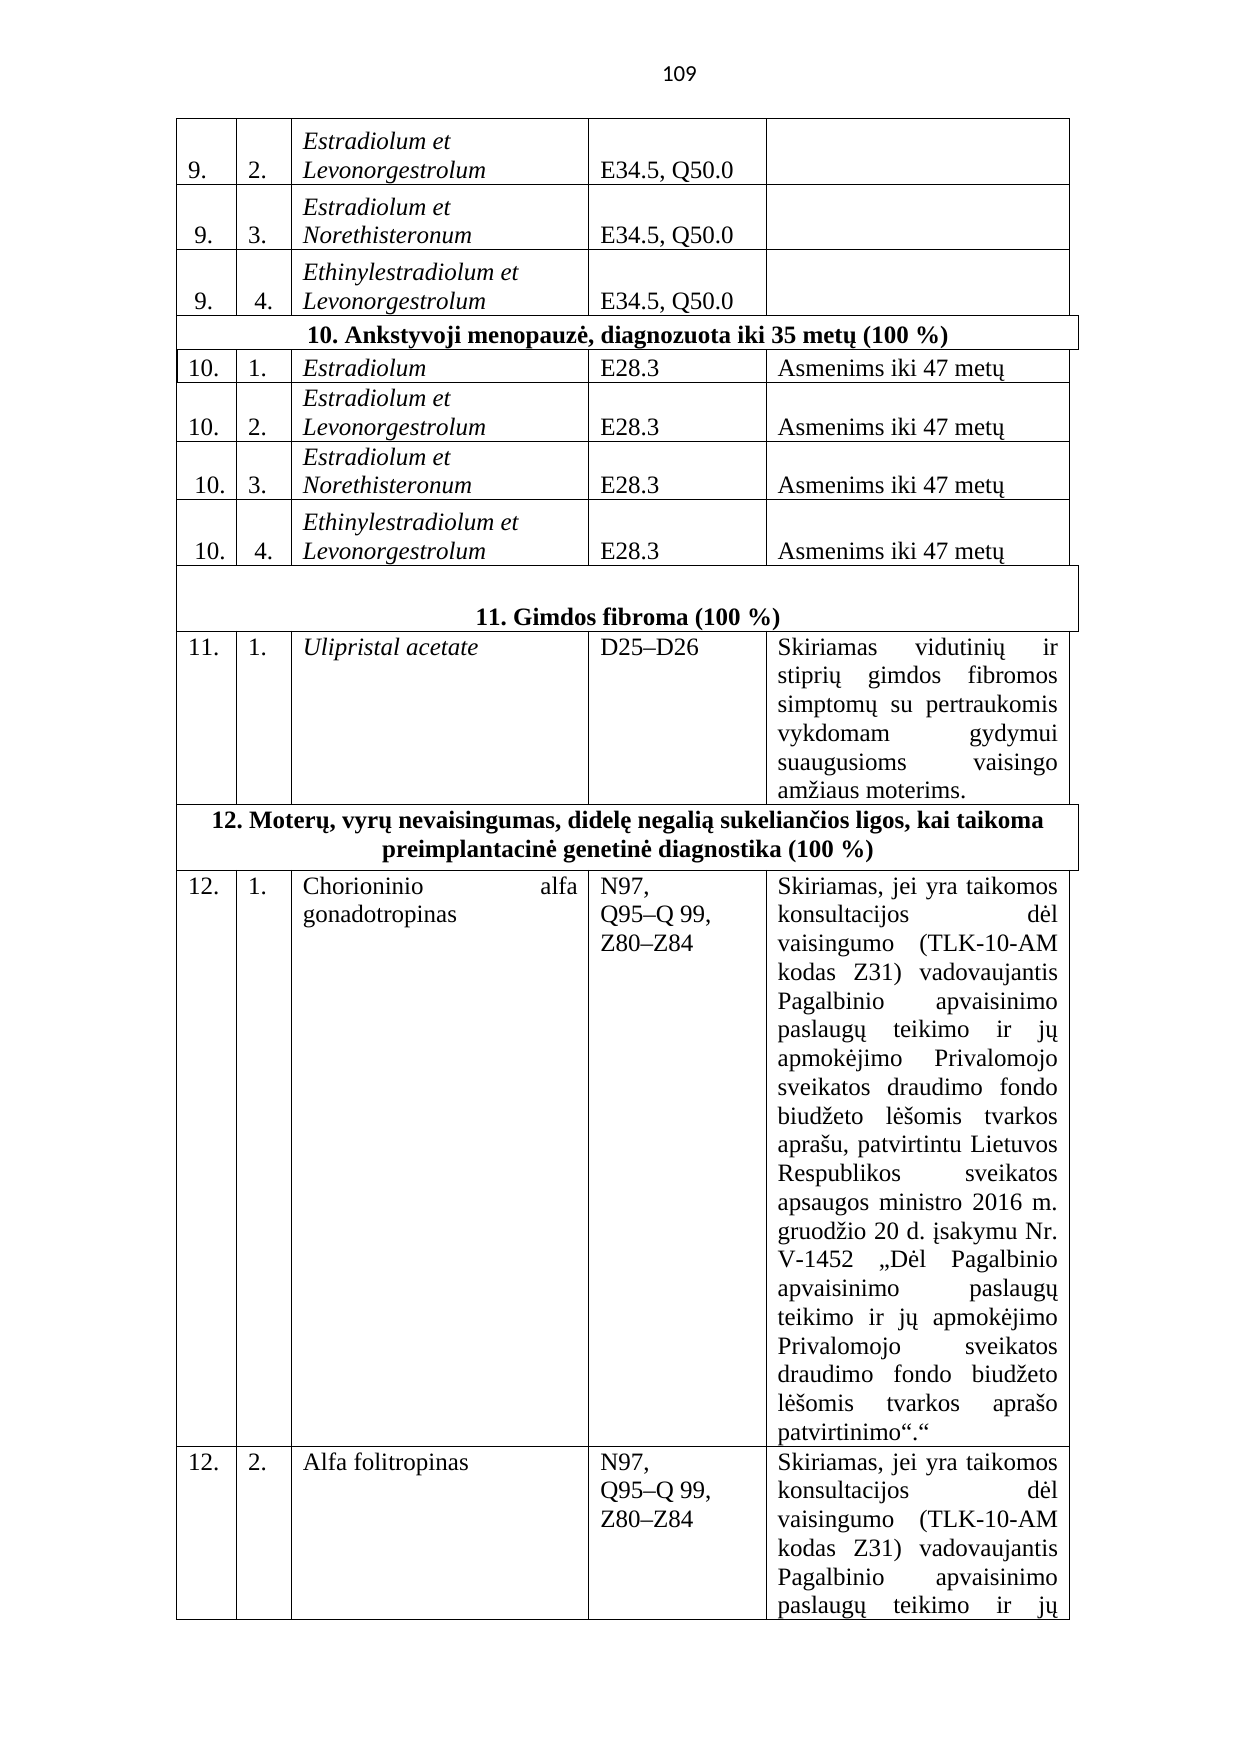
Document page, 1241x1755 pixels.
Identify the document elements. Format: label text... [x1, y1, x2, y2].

table_cell [1109, 249, 1123, 315]
table_cell [1093, 441, 1099, 499]
table_cell [1084, 499, 1088, 565]
table_cell [1093, 1446, 1099, 1619]
table_cell E34.5, Q50.0 [589, 250, 766, 315]
table_cell 4. [237, 500, 291, 565]
table_cell [1093, 184, 1099, 249]
table_cell E28.3 [589, 500, 766, 565]
table_cell [1093, 315, 1099, 349]
table_cell 9. [177, 119, 236, 184]
table_cell 12. [177, 1447, 236, 1619]
table_cell Ulipristal acetate [292, 632, 588, 804]
table_cell [1079, 184, 1083, 249]
table_cell [767, 185, 1069, 249]
table_cell [1099, 382, 1103, 441]
table_cell [1103, 315, 1109, 349]
table_cell 12. Moterų, vyrų nevaisingumas, didelę negalią sukeliančios ligos, kai taikoma preimplantacinė genetinė diagnostika (100 %) [177, 805, 1078, 870]
table_cell 10. [177, 442, 236, 499]
table_cell 9. [177, 250, 236, 315]
table_cell [1084, 184, 1088, 249]
table_cell [1099, 441, 1103, 499]
table_cell [1103, 870, 1109, 1446]
table_cell [1079, 565, 1083, 631]
table_cell [1088, 349, 1093, 382]
table_cell 2. [237, 383, 291, 441]
table_cell [1103, 499, 1109, 565]
table_cell [1074, 871, 1079, 1446]
table_cell 10. Ankstyvoji menopauzė, diagnozuota iki 35 metų (100 %) [177, 316, 1078, 349]
table_cell Estradiolum et Levonorgestrolum [292, 383, 588, 441]
table_cell [1074, 499, 1079, 565]
table_cell Estradiolum [292, 350, 588, 382]
table_cell 10. [177, 383, 236, 441]
table_cell [1074, 441, 1079, 499]
table_cell [1088, 499, 1093, 565]
table_cell [1084, 441, 1088, 499]
table_cell Estradiolum et Norethisteronum [292, 185, 588, 249]
table_cell 11. [177, 632, 236, 804]
table_cell [1084, 870, 1088, 1446]
table_cell 1. [237, 350, 291, 382]
table_cell [1093, 382, 1099, 441]
table_cell [1099, 315, 1103, 349]
table_cell 3. [237, 185, 291, 249]
table_cell [1103, 441, 1109, 499]
table_cell [1088, 118, 1093, 184]
table_cell [1103, 804, 1109, 870]
table_cell Alfa folitropinas [292, 1447, 588, 1619]
table_cell [1099, 804, 1103, 870]
table_cell E28.3 [589, 442, 766, 499]
table_cell Skiriamas, jei yra taikomos konsultacijos dėl vaisingumo (TLK-10-AM kodas Z31) vadovaujantis Pagalbinio apvaisinimo paslaugų teikimo ir jų [767, 1447, 1069, 1619]
table_cell [1103, 249, 1109, 315]
table_cell [1079, 631, 1083, 804]
table_cell [1088, 184, 1093, 249]
table_cell [1079, 441, 1083, 499]
table_cell [1099, 184, 1103, 249]
table_cell Estradiolum et Levonorgestrolum [292, 119, 588, 184]
table_cell [1084, 249, 1088, 315]
table_cell Asmenims iki 47 metų [767, 442, 1069, 499]
table_cell [1093, 804, 1099, 870]
table_cell 3. [237, 442, 291, 499]
table_cell [1109, 184, 1123, 249]
table_cell Skiriamas vidutinių ir stiprių gimdos fibromos simptomų su pertraukomis vykdomam gydymui suaugusioms vaisingo amžiaus moterims. [767, 632, 1069, 804]
table_cell [1079, 499, 1083, 565]
table_cell 2. [237, 119, 291, 184]
table_cell 9. [177, 185, 236, 249]
table_cell 10. [178, 350, 236, 382]
table_cell [1088, 249, 1093, 315]
table_cell 2. [237, 1447, 291, 1619]
table_cell 12. [177, 871, 236, 1446]
table_cell [1079, 804, 1083, 870]
table_cell [1079, 249, 1083, 315]
table_cell Chorioninio alfa gonadotropinas [292, 871, 588, 1446]
table_cell [1074, 1446, 1079, 1619]
table_cell [1109, 565, 1123, 631]
table_cell [1093, 565, 1099, 631]
table_cell [1074, 118, 1079, 184]
table_cell [1093, 349, 1099, 382]
table_cell Estradiolum et Norethisteronum [292, 442, 588, 499]
table_cell N97, Q95–Q 99, Z80–Z84 [589, 1447, 766, 1619]
table_cell [1093, 249, 1099, 315]
table_cell [1084, 804, 1088, 870]
table_cell [1099, 1446, 1103, 1619]
table_cell [1099, 118, 1103, 184]
table_cell [1088, 382, 1093, 441]
table_cell [1099, 565, 1103, 631]
table_cell Ethinylestradiolum et Levonorgestrolum [292, 250, 588, 315]
table_cell [1109, 315, 1123, 349]
table_cell 1. [237, 871, 291, 1446]
table_cell [767, 119, 1069, 184]
table_cell [1084, 315, 1088, 349]
table_cell [1088, 315, 1093, 349]
table_cell [1079, 870, 1083, 1446]
table_cell 1. [237, 632, 291, 804]
table_cell D25–D26 [589, 632, 766, 804]
table_cell [1093, 631, 1099, 804]
table_cell [1074, 249, 1079, 315]
table_cell [1099, 349, 1103, 382]
table_cell E34.5, Q50.0 [589, 185, 766, 249]
table_cell [1103, 1446, 1109, 1619]
table_cell [1084, 1446, 1088, 1619]
table_cell [1103, 631, 1109, 804]
table_cell [1103, 349, 1109, 382]
table_cell [1079, 349, 1083, 382]
table_cell Skiriamas, jei yra taikomos konsultacijos dėl vaisingumo (TLK-10-AM kodas Z31) vadovaujantis Pagalbinio apvaisinimo paslaugų teikimo ir jų apmokėjimo Privalomojo sveikatos draudimo fondo biudžeto lėšomis tvarkos aprašu, patvirtintu Lietuvos Respublikos sveikatos apsaugos ministro 2016 m. gruodžio 20 d. įsakymu Nr. V-1452 „Dėl Pagalbinio apvaisinimo paslaugų teikimo ir jų apmokėjimo Privalomojo sveikatos draudimo fondo biudžeto lėšomis tvarkos aprašo patvirtinimo“.“ [767, 871, 1069, 1446]
table_cell [1074, 632, 1079, 804]
table_cell E34.5, Q50.0 [589, 119, 766, 184]
table_cell [1109, 870, 1123, 1446]
table_cell E28.3 [589, 350, 766, 382]
table_cell [1079, 382, 1083, 441]
table_cell [1109, 382, 1123, 441]
table_cell [1088, 631, 1093, 804]
table_cell 11. Gimdos fibroma (100 %) [177, 566, 1078, 631]
table_cell [1093, 499, 1099, 565]
table_cell [1099, 499, 1103, 565]
table_cell [1079, 118, 1083, 184]
table_cell [1109, 441, 1123, 499]
table_cell [1093, 870, 1099, 1446]
table_cell [1088, 565, 1093, 631]
table_cell [1084, 565, 1088, 631]
table_cell 4. [237, 250, 291, 315]
table_cell [1074, 184, 1079, 249]
table_cell Ethinylestradiolum et Levonorgestrolum [292, 500, 588, 565]
table_cell [1084, 382, 1088, 441]
table_cell 10. [177, 500, 236, 565]
table_cell [1103, 184, 1109, 249]
table_cell [1103, 565, 1109, 631]
table_cell [1109, 804, 1123, 870]
table_cell [1099, 870, 1103, 1446]
table_cell [1109, 499, 1123, 565]
table_cell [1084, 118, 1088, 184]
table_cell [1109, 118, 1123, 184]
table_cell [1099, 631, 1103, 804]
table_cell [1074, 350, 1079, 382]
table_cell [1079, 1446, 1083, 1619]
table_cell E28.3 [589, 383, 766, 441]
table_cell [1103, 382, 1109, 441]
table_cell [1103, 118, 1109, 184]
table_cell [1084, 349, 1088, 382]
table_cell [1088, 1446, 1093, 1619]
table_cell [1109, 349, 1123, 382]
table_cell [1074, 382, 1079, 441]
table_cell Asmenims iki 47 metų [767, 383, 1069, 441]
table_cell [1079, 315, 1083, 349]
table_cell [1099, 249, 1103, 315]
table_cell [767, 250, 1069, 315]
table_cell [1084, 631, 1088, 804]
table_cell N97, Q95–Q 99, Z80–Z84 [589, 871, 766, 1446]
table_cell [1088, 804, 1093, 870]
table_cell Asmenims iki 47 metų [767, 350, 1069, 382]
table_cell [1093, 118, 1099, 184]
table_cell Asmenims iki 47 metų [767, 500, 1069, 565]
table_cell [1088, 870, 1093, 1446]
table_cell [1109, 1446, 1123, 1619]
table_cell [1088, 441, 1093, 499]
table_cell [1109, 631, 1123, 804]
